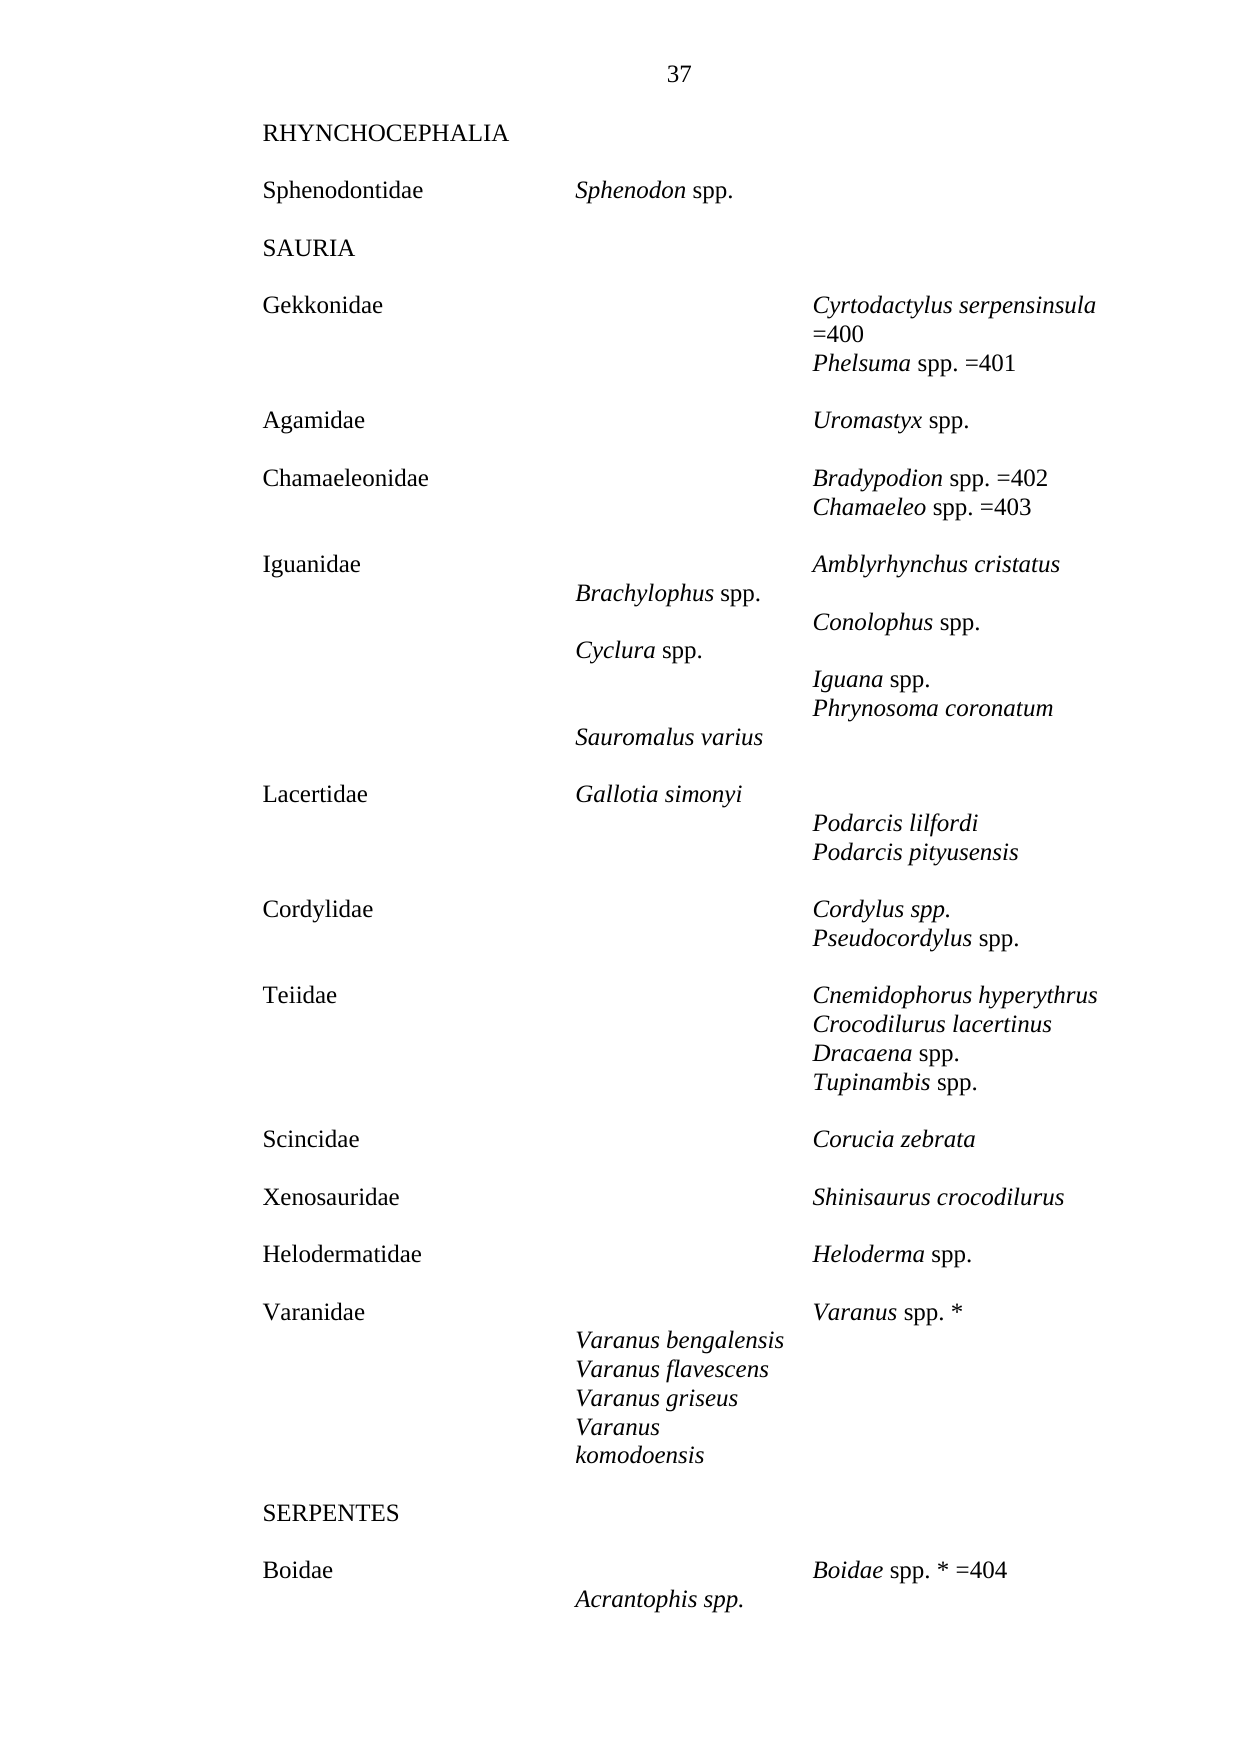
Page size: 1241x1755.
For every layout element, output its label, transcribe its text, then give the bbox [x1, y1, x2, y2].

table_cell [801, 1469, 1180, 1498]
table_cell [177, 1584, 564, 1613]
table_cell Pseudocordylus spp. [801, 923, 1180, 952]
table_cell [564, 233, 801, 262]
table_cell [564, 1211, 801, 1239]
table_cell [801, 1211, 1180, 1239]
table_cell [564, 1038, 801, 1067]
table_cell Xenosauridae [177, 1182, 564, 1211]
table_cell Bradypodion spp. =402 [801, 463, 1180, 492]
table_cell [177, 866, 564, 894]
table_cell [801, 1268, 1180, 1297]
table_cell [801, 751, 1180, 779]
table_cell [177, 377, 564, 406]
table_cell Podarcis lilfordi [801, 808, 1180, 837]
table_cell [177, 1096, 564, 1124]
table_cell Brachylophus spp. [564, 578, 801, 607]
table_cell [801, 176, 1180, 204]
table_cell [177, 693, 564, 722]
table_cell [801, 1354, 1180, 1383]
table_cell [177, 147, 564, 176]
table_cell Podarcis pityusensis [801, 837, 1180, 866]
table_cell Varanus spp. * [801, 1297, 1180, 1326]
table_cell [564, 1556, 801, 1584]
table_cell [177, 1038, 564, 1067]
table_cell [564, 1009, 801, 1038]
table_cell [564, 147, 801, 176]
table_cell [564, 1124, 801, 1153]
table_cell [177, 1412, 564, 1469]
table_cell [564, 406, 801, 434]
table_cell Lacertidae [177, 779, 564, 808]
table_cell [564, 981, 801, 1009]
table_cell [801, 1326, 1180, 1354]
table_cell [564, 348, 801, 377]
table_cell Crocodilurus lacertinus [801, 1009, 1180, 1038]
table_cell Sphenodon spp. [564, 176, 801, 204]
table_cell [177, 262, 564, 291]
table_cell [801, 233, 1180, 262]
table_cell Acrantophis spp. [564, 1584, 801, 1613]
table_cell Cnemidophorus hyperythrus [801, 981, 1180, 1009]
table_cell [177, 1469, 564, 1498]
table_cell [801, 866, 1180, 894]
table_cell [177, 1211, 564, 1239]
table_cell [177, 434, 564, 463]
table_cell [177, 1383, 564, 1412]
table_cell [801, 1153, 1180, 1182]
table_cell [801, 636, 1180, 664]
table_cell [564, 492, 801, 521]
table_cell [564, 291, 801, 319]
table_cell [564, 1096, 801, 1124]
table_cell [801, 1584, 1180, 1613]
table_cell Agamidae [177, 406, 564, 434]
table_cell [801, 779, 1180, 808]
table_cell Sphenodontidae [177, 176, 564, 204]
table_cell [177, 722, 564, 751]
table_cell [564, 894, 801, 923]
table_cell Chamaeleo spp. =403 [801, 492, 1180, 521]
table_cell Iguanidae [177, 549, 564, 578]
table_cell SAURIA [177, 233, 564, 262]
table_cell [801, 578, 1180, 607]
table_cell [801, 147, 1180, 176]
table_cell [801, 262, 1180, 291]
table_cell [564, 1297, 801, 1326]
table_cell [801, 204, 1180, 233]
table_cell [564, 607, 801, 636]
table_cell Cyrtodactylus serpensinsula [801, 291, 1180, 319]
table_cell [801, 377, 1180, 406]
table_cell Boidae [177, 1556, 564, 1584]
table_cell [801, 434, 1180, 463]
table_cell [177, 751, 564, 779]
table_cell [564, 204, 801, 233]
table_cell [801, 1096, 1180, 1124]
table_cell [801, 1383, 1180, 1412]
table_cell [177, 521, 564, 549]
table_cell Varanus bengalensis [564, 1326, 801, 1354]
table_cell Amblyrhynchus cristatus [801, 549, 1180, 578]
table_cell [177, 1527, 564, 1556]
table_cell [564, 521, 801, 549]
table_cell Scincidae [177, 1124, 564, 1153]
table_cell Cordylus spp. [801, 894, 1180, 923]
table_cell [564, 837, 801, 866]
table_cell [801, 1412, 1180, 1469]
table_cell [801, 952, 1180, 981]
table_cell [564, 262, 801, 291]
table_cell Dracaena spp. [801, 1038, 1180, 1067]
table_cell [177, 319, 564, 348]
table_cell Uromastyx spp. [801, 406, 1180, 434]
table_cell Sauromalus varius [564, 722, 801, 751]
table_cell [564, 693, 801, 722]
table_cell [564, 1153, 801, 1182]
table_cell [177, 204, 564, 233]
table_cell [564, 377, 801, 406]
table_cell [177, 923, 564, 952]
table_cell Conolophus spp. [801, 607, 1180, 636]
table_cell [564, 808, 801, 837]
table_cell [177, 1354, 564, 1383]
table_cell Heloderma spp. [801, 1239, 1180, 1268]
table_cell [801, 118, 1180, 147]
table_cell [177, 636, 564, 664]
table_cell [564, 866, 801, 894]
table_cell Tupinambis spp. [801, 1067, 1180, 1096]
table_cell [801, 1527, 1180, 1556]
table_cell Varanus komodoensis [564, 1412, 801, 1469]
table_cell [564, 952, 801, 981]
table_cell Cordylidae [177, 894, 564, 923]
table_cell [564, 923, 801, 952]
table_cell [177, 837, 564, 866]
table_cell [564, 1182, 801, 1211]
table_cell [801, 1498, 1180, 1527]
table_cell Varanus flavescens [564, 1354, 801, 1383]
table_cell [564, 1469, 801, 1498]
table_cell [564, 1268, 801, 1297]
table_cell Varanus griseus [564, 1383, 801, 1412]
table_cell SERPENTES [177, 1498, 564, 1527]
table_cell [564, 664, 801, 693]
table_cell [801, 722, 1180, 751]
table_cell [564, 319, 801, 348]
table_cell Cyclura spp. [564, 636, 801, 664]
table_cell [564, 1239, 801, 1268]
table_cell Iguana spp. [801, 664, 1180, 693]
table_cell [564, 434, 801, 463]
table_cell [177, 578, 564, 607]
table_cell [564, 549, 801, 578]
table_cell [177, 1268, 564, 1297]
table_cell [564, 1067, 801, 1096]
table_cell RHYNCHOCEPHALIA [177, 118, 564, 147]
table_cell [564, 751, 801, 779]
table_cell Varanidae [177, 1297, 564, 1326]
table_cell [177, 1153, 564, 1182]
table_cell [177, 808, 564, 837]
table_cell [177, 492, 564, 521]
table_cell =400 [801, 319, 1180, 348]
table_cell [564, 118, 801, 147]
table_cell Shinisaurus crocodilurus [801, 1182, 1180, 1211]
table_cell Teiidae [177, 981, 564, 1009]
table_cell Chamaeleonidae [177, 463, 564, 492]
table_cell [177, 607, 564, 636]
table_cell [177, 664, 564, 693]
table_cell [177, 348, 564, 377]
table_cell [564, 1527, 801, 1556]
table_cell Gekkonidae [177, 291, 564, 319]
table_cell Corucia zebrata [801, 1124, 1180, 1153]
table_cell Gallotia simonyi [564, 779, 801, 808]
table_cell Phrynosoma coronatum [801, 693, 1180, 722]
table_cell [801, 521, 1180, 549]
table_cell Helodermatidae [177, 1239, 564, 1268]
table_cell Phelsuma spp. =401 [801, 348, 1180, 377]
table_cell [177, 952, 564, 981]
table_cell Boidae spp. * =404 [801, 1556, 1180, 1584]
table_cell [564, 1498, 801, 1527]
table_cell [177, 1067, 564, 1096]
table_cell [564, 463, 801, 492]
table_cell [177, 1326, 564, 1354]
table_cell [177, 1009, 564, 1038]
